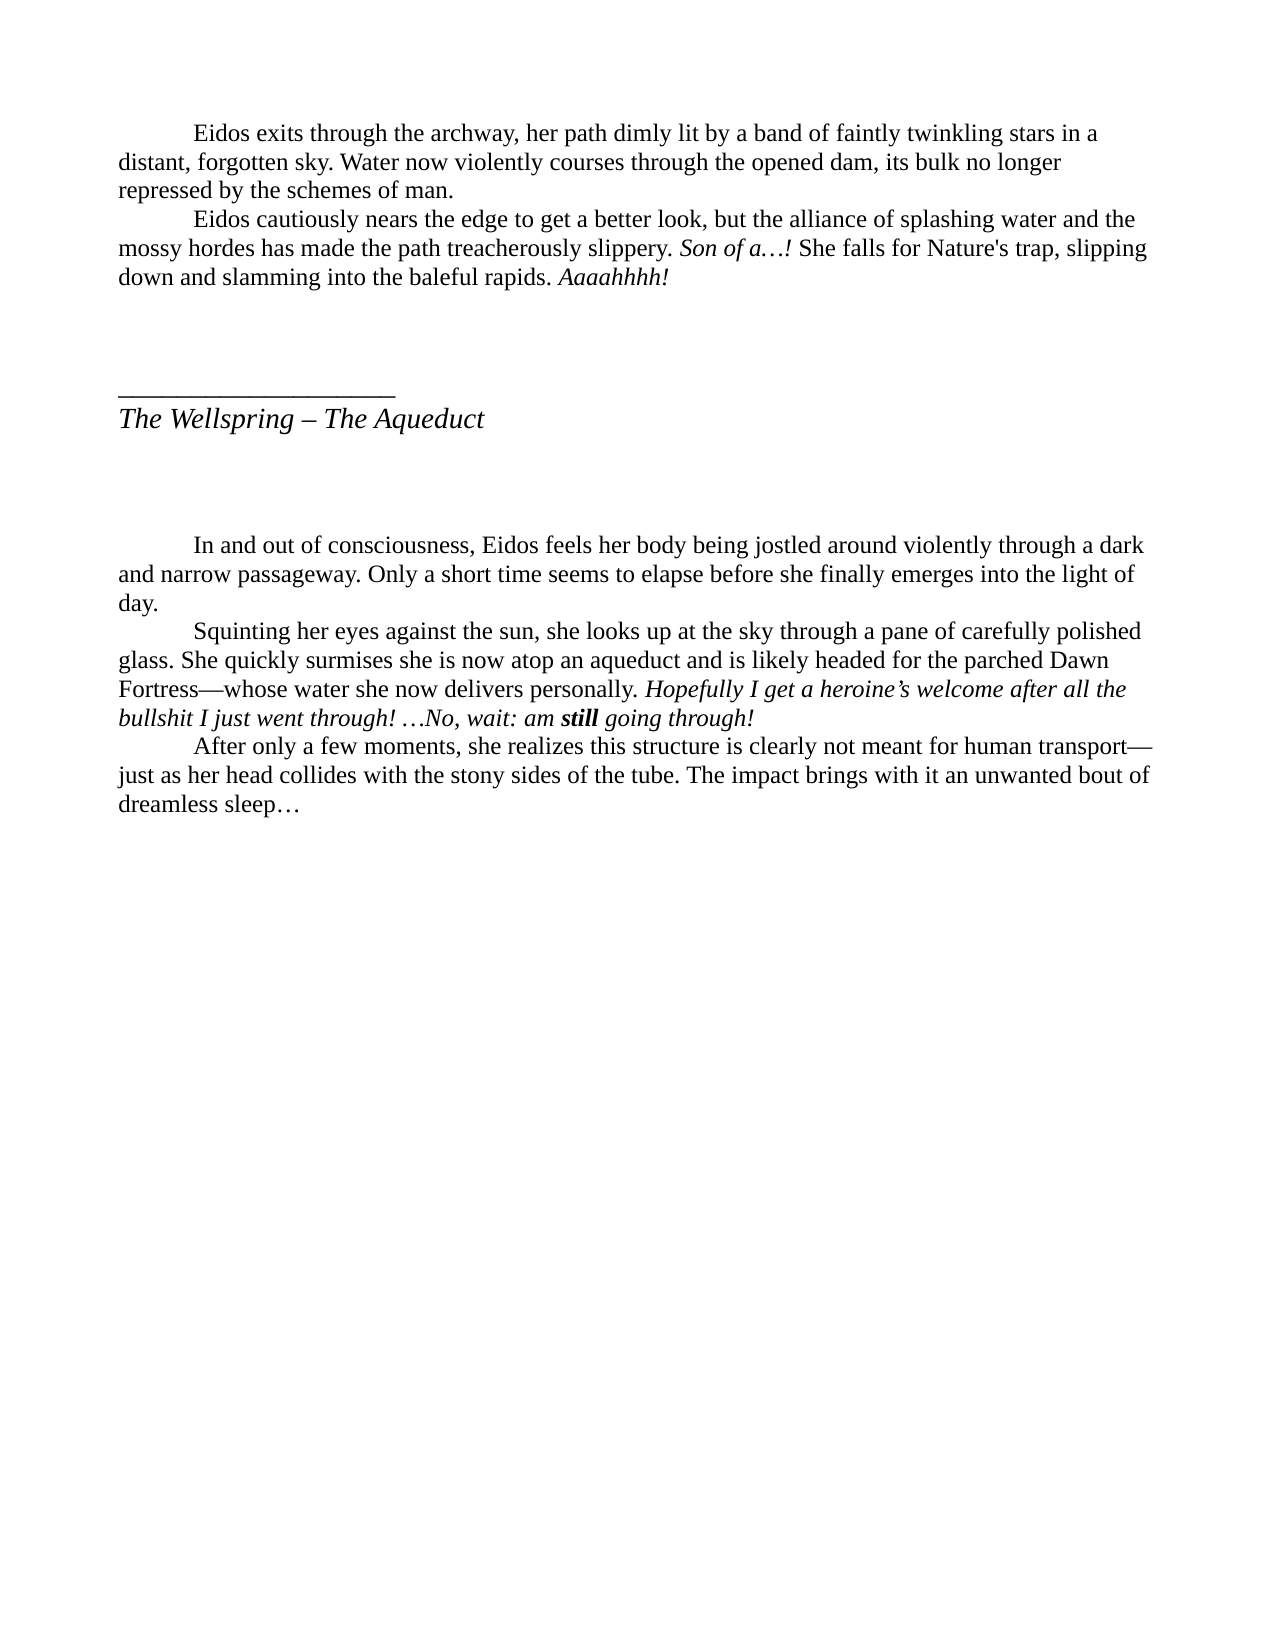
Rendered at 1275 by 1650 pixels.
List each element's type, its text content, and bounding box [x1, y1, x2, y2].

text After only a few moments, she realizes this structure is clearly not meant for human transport—just as her head collides with the stony sides of the tube. The impact brings with it an unwanted bout of dreamless sleep… [118, 731, 1157, 818]
text Squinting her eyes against the sun, she looks up at the sky through a pane of carefully polished glass. She quickly surmises she is now atop an aqueduct and is likely headed for the parched Dawn Fortress—whose water she now delivers personally. Hopefully I get a heroine’s welcome after all the bullshit I just went through! …No, wait: am still going through! [118, 616, 1157, 731]
text The Wellspring – The Aqueduct [118, 401, 1157, 434]
text In and out of consciousness, Eidos feels her body being jostled around violently through a dark and narrow passageway. Only a short time seems to elapse before she finally emerges into the light of day. [118, 530, 1157, 616]
text Eidos exits through the archway, her path dimly lit by a band of faintly twinkling stars in a distant, forgotten sky. Water now violently courses through the opened dam, its bulk no longer repressed by the schemes of man. [118, 118, 1157, 204]
text Eidos cautiously nears the edge to get a better look, but the alliance of splashing water and the mossy hordes has made the path treacherously slippery. Son of a…! She falls for Nature's trap, slipping down and slamming into the baleful rapids. Aaaahhhh! [118, 204, 1157, 291]
text ___________________ [118, 367, 1157, 401]
